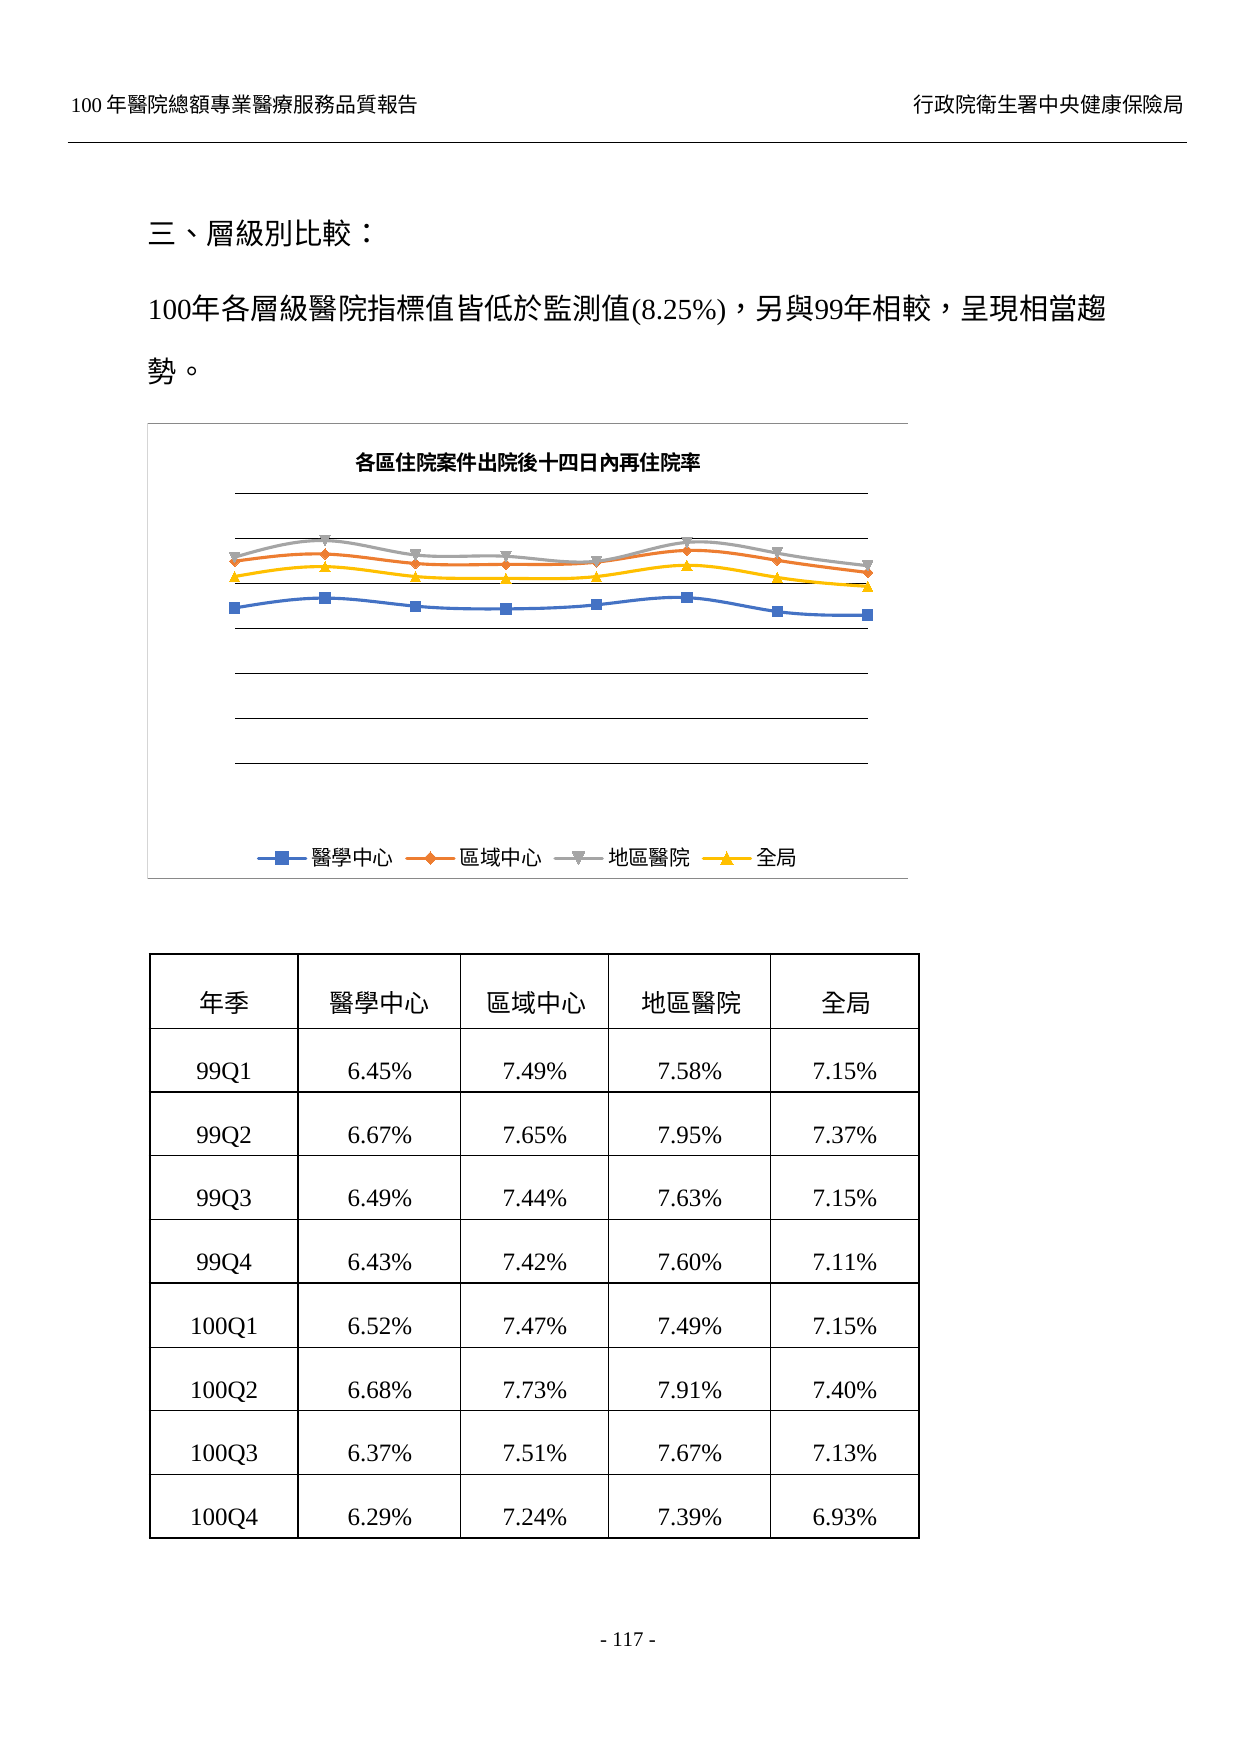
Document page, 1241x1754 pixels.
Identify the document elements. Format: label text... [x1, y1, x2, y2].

table_cell 7.40% [771, 1348, 918, 1410]
table_cell 6.52% [299, 1284, 460, 1347]
table_cell 7.39% [609, 1475, 770, 1537]
table_header 地區醫院 [609, 955, 770, 1028]
table_cell 100Q4 [151, 1475, 297, 1537]
table_cell 7.91% [609, 1348, 770, 1410]
table_cell 7.24% [461, 1475, 608, 1537]
table_header 醫學中心 [299, 955, 460, 1028]
table_cell 6.45% [299, 1029, 460, 1091]
table_cell 6.68% [299, 1348, 460, 1410]
table_cell 99Q4 [151, 1220, 297, 1282]
table_cell 99Q3 [151, 1156, 297, 1218]
table_cell 6.67% [299, 1093, 460, 1155]
text 100年各層級醫院指標值皆低於監測值(8.25%)，另與99年相較，呈現相當趨勢。 [148, 265, 1107, 390]
table_cell 7.15% [771, 1156, 918, 1218]
table_header 區域中心 [461, 955, 608, 1028]
table_cell 7.13% [771, 1411, 918, 1474]
table_cell 100Q2 [151, 1348, 297, 1410]
table_cell 7.49% [609, 1284, 770, 1347]
text 三、層級別比較： [148, 190, 1107, 253]
table_cell 7.73% [461, 1348, 608, 1410]
table_cell 7.51% [461, 1411, 608, 1474]
table_cell 7.15% [771, 1284, 918, 1347]
table_cell 6.29% [299, 1475, 460, 1537]
table_cell 7.44% [461, 1156, 608, 1218]
table_cell 7.65% [461, 1093, 608, 1155]
table_cell 100Q1 [151, 1284, 297, 1347]
table_cell 7.67% [609, 1411, 770, 1474]
table_cell 7.58% [609, 1029, 770, 1091]
table_header 年季 [151, 955, 297, 1028]
table_cell 7.37% [771, 1093, 918, 1155]
table_cell 7.49% [461, 1029, 608, 1091]
table_cell 100Q3 [151, 1411, 297, 1474]
table_cell 6.37% [299, 1411, 460, 1474]
table_cell 6.49% [299, 1156, 460, 1218]
table_cell 99Q2 [151, 1093, 297, 1155]
table_cell 7.95% [609, 1093, 770, 1155]
table_cell 99Q1 [151, 1029, 297, 1091]
table_cell 7.11% [771, 1220, 918, 1282]
table_cell 7.63% [609, 1156, 770, 1218]
table_cell 7.60% [609, 1220, 770, 1282]
table_cell 7.42% [461, 1220, 608, 1282]
table_header 全局 [771, 955, 918, 1028]
table_cell 6.43% [299, 1220, 460, 1282]
table_cell 7.15% [771, 1029, 918, 1091]
table_cell 6.93% [771, 1475, 918, 1537]
table_cell 7.47% [461, 1284, 608, 1347]
